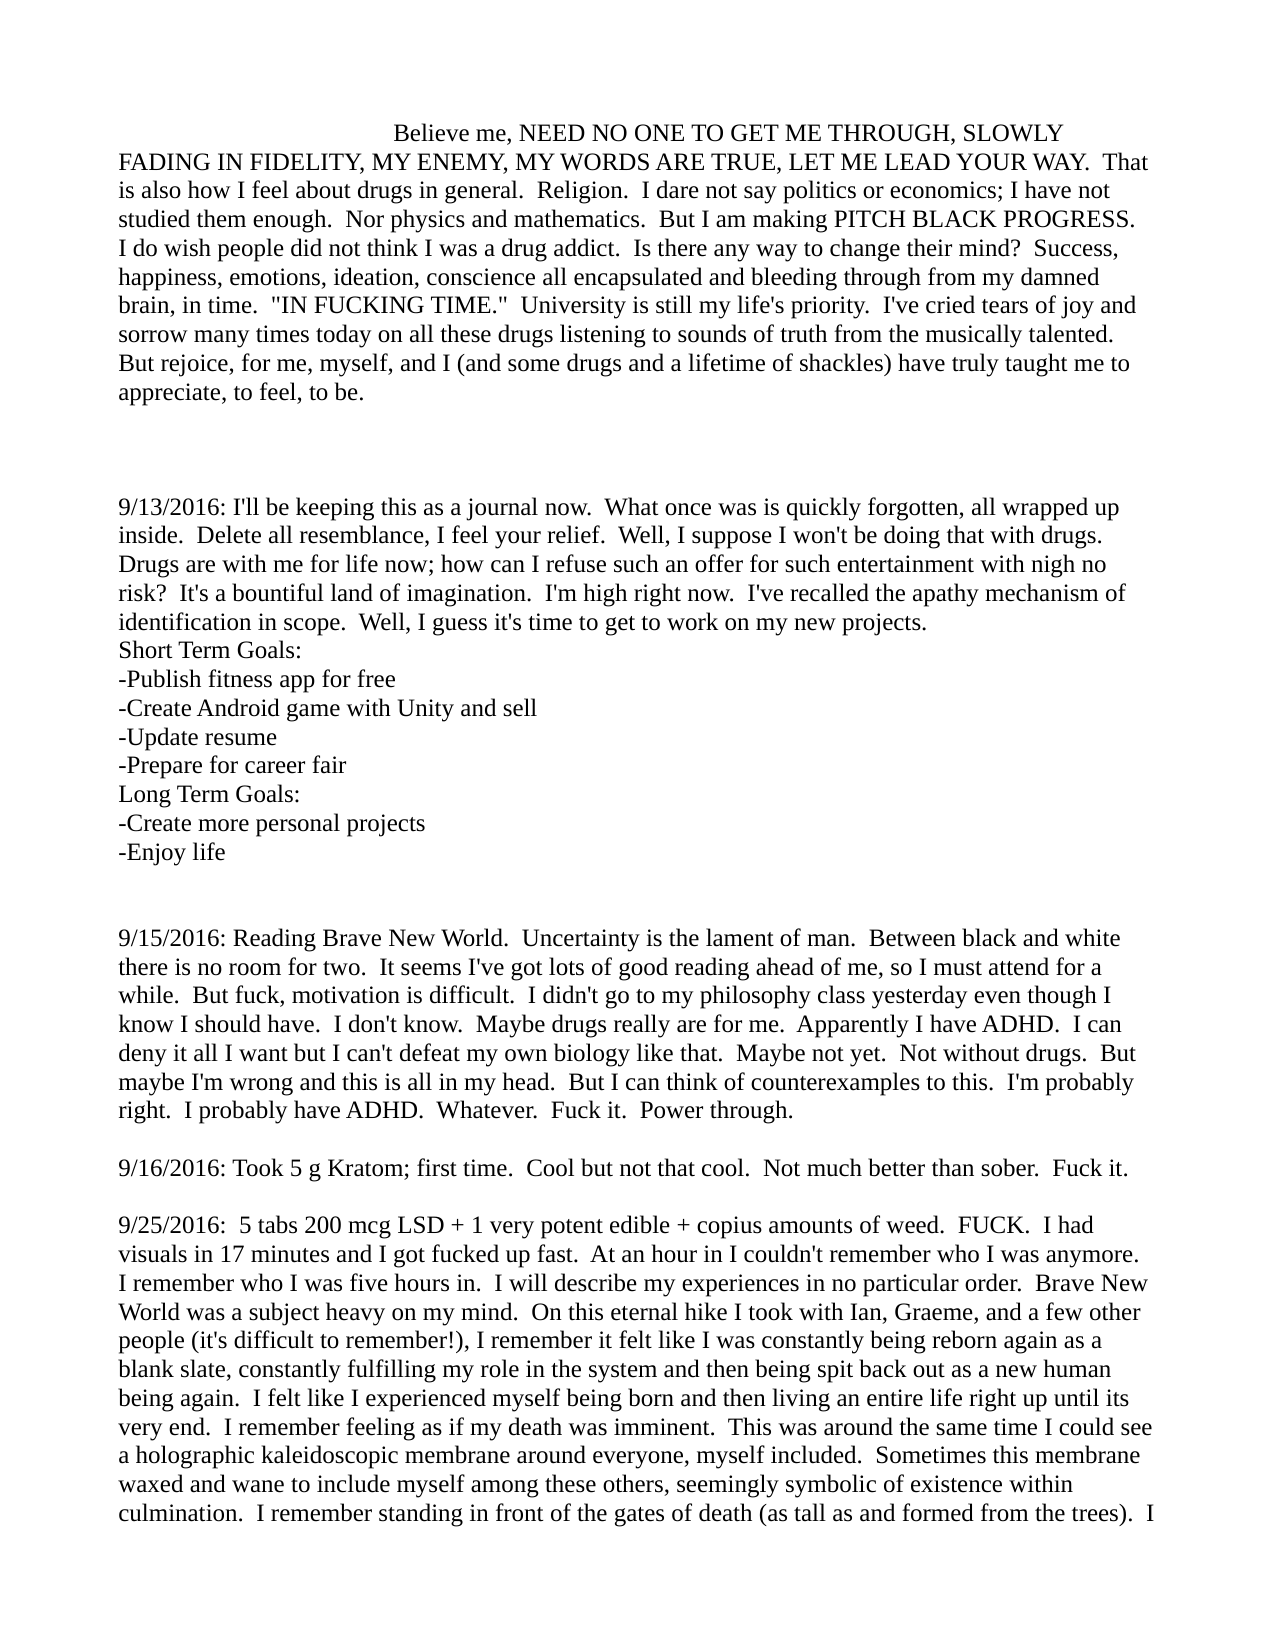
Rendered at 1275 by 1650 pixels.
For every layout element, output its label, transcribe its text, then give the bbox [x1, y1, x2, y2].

text Long Term Goals: [118, 779, 1157, 808]
text -Create more personal projects [118, 808, 1157, 837]
text -Enjoy life [118, 837, 1157, 866]
text -Prepare for career fair [118, 751, 1157, 779]
text -Publish fitness app for free [118, 664, 1157, 693]
text Short Term Goals: [118, 636, 1157, 664]
text 9/15/2016: Reading Brave New World. Uncertainty is the lament of man. Between black and white there is no room for two. It seems I've got lots of good reading ahead of me, so I must attend for a while. But fuck, motivation is difficult. I didn't go to my philosophy class yesterday even though I know I should have. I don't know. Maybe drugs really are for me. Apparently I have ADHD. I can deny it all I want but I can't defeat my own biology like that. Maybe not yet. Not without drugs. But maybe I'm wrong and this is all in my head. But I can think of counterexamples to this. I'm probably right. I probably have ADHD. Whatever. Fuck it. Power through. [118, 923, 1157, 1124]
text -Create Android game with Unity and sell [118, 693, 1157, 722]
text 9/16/2016: Took 5 g Kratom; first time. Cool but not that cool. Not much better than sober. Fuck it. [118, 1153, 1157, 1182]
text -Update resume [118, 722, 1157, 751]
text 9/13/2016: I'll be keeping this as a journal now. What once was is quickly forgotten, all wrapped up inside. Delete all resemblance, I feel your relief. Well, I suppose I won't be doing that with drugs. Drugs are with me for life now; how can I refuse such an offer for such entertainment with nigh no risk? It's a bountiful land of imagination. I'm high right now. I've recalled the apathy mechanism of identification in scope. Well, I guess it's time to get to work on my new projects. [118, 492, 1157, 636]
text 9/25/2016: 5 tabs 200 mcg LSD + 1 very potent edible + copius amounts of weed. FUCK. I had visuals in 17 minutes and I got fucked up fast. At an hour in I couldn't remember who I was anymore. I remember who I was five hours in. I will describe my experiences in no particular order. Brave New World was a subject heavy on my mind. On this eternal hike I took with Ian, Graeme, and a few other people (it's difficult to remember!), I remember it felt like I was constantly being reborn again as a blank slate, constantly fulfilling my role in the system and then being spit back out as a new human being again. I felt like I experienced myself being born and then living an entire life right up until its very end. I remember feeling as if my death was imminent. This was around the same time I could see a holographic kaleidoscopic membrane around everyone, myself included. Sometimes this membrane waxed and wane to include myself among these others, seemingly symbolic of existence within culmination. I remember standing in front of the gates of death (as tall as and formed from the trees). I [118, 1211, 1157, 1527]
text Believe me, NEED NO ONE TO GET ME THROUGH, SLOWLY FADING IN FIDELITY, MY ENEMY, MY WORDS ARE TRUE, LET ME LEAD YOUR WAY. That is also how I feel about drugs in general. Religion. I dare not say politics or economics; I have not studied them enough. Nor physics and mathematics. But I am making PITCH BLACK PROGRESS. I do wish people did not think I was a drug addict. Is there any way to change their mind? Success, happiness, emotions, ideation, conscience all encapsulated and bleeding through from my damned brain, in time. "IN FUCKING TIME." University is still my life's priority. I've cried tears of joy and sorrow many times today on all these drugs listening to sounds of truth from the musically talented. But rejoice, for me, myself, and I (and some drugs and a lifetime of shackles) have truly taught me to appreciate, to feel, to be. [118, 118, 1157, 406]
